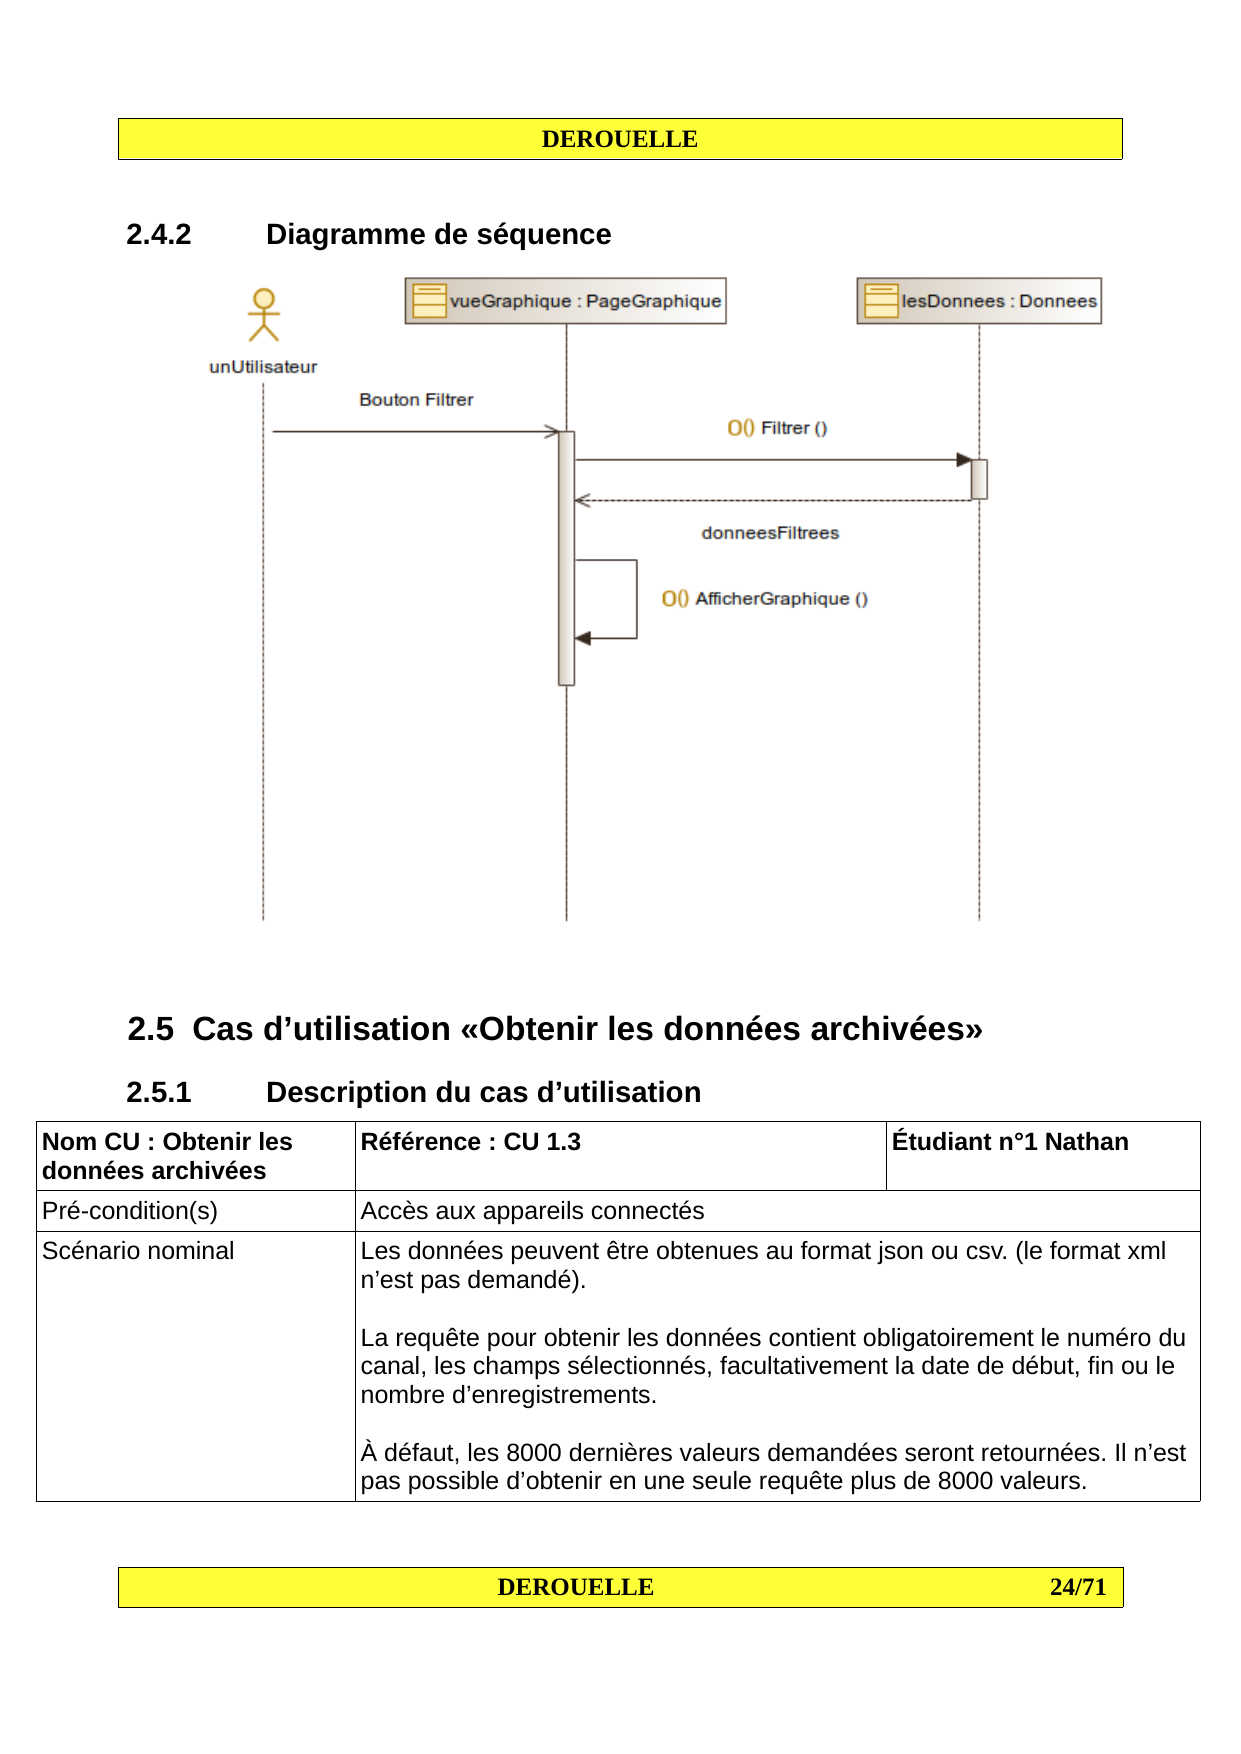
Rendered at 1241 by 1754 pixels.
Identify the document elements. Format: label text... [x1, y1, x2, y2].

subtitle Cas d’utilisation «Obtenir les données archivées» [118, 1009, 1122, 1048]
picture [122, 263, 1118, 937]
table_cell Les données peuvent être obtenues au format json ou csv. (le format xml n’est pas demandé). La requête pour obtenir les données contient obligatoirement le numéro du canal, les champs sélectionnés, facultativement la date de début, fin ou le nombre d’enregistrements. À défaut, les 8000 dernières valeurs demandées seront retournées. Il n’est pas possible d’obtenir en une seule requête plus de 8000 valeurs. [356, 1232, 1200, 1501]
table_cell Scénario nominal [37, 1232, 355, 1501]
subtitle Diagramme de séquence [118, 217, 1122, 251]
table_header Étudiant n°1 Nathan [887, 1122, 1200, 1190]
table_header Référence : CU 1.3 [356, 1122, 886, 1190]
table_cell Pré-condition(s) [37, 1191, 355, 1231]
table_header Nom CU : Obtenir les données archivées [37, 1122, 355, 1190]
table_cell Accès aux appareils connectés [356, 1191, 1200, 1231]
subtitle Description du cas d’utilisation [118, 1075, 1122, 1109]
